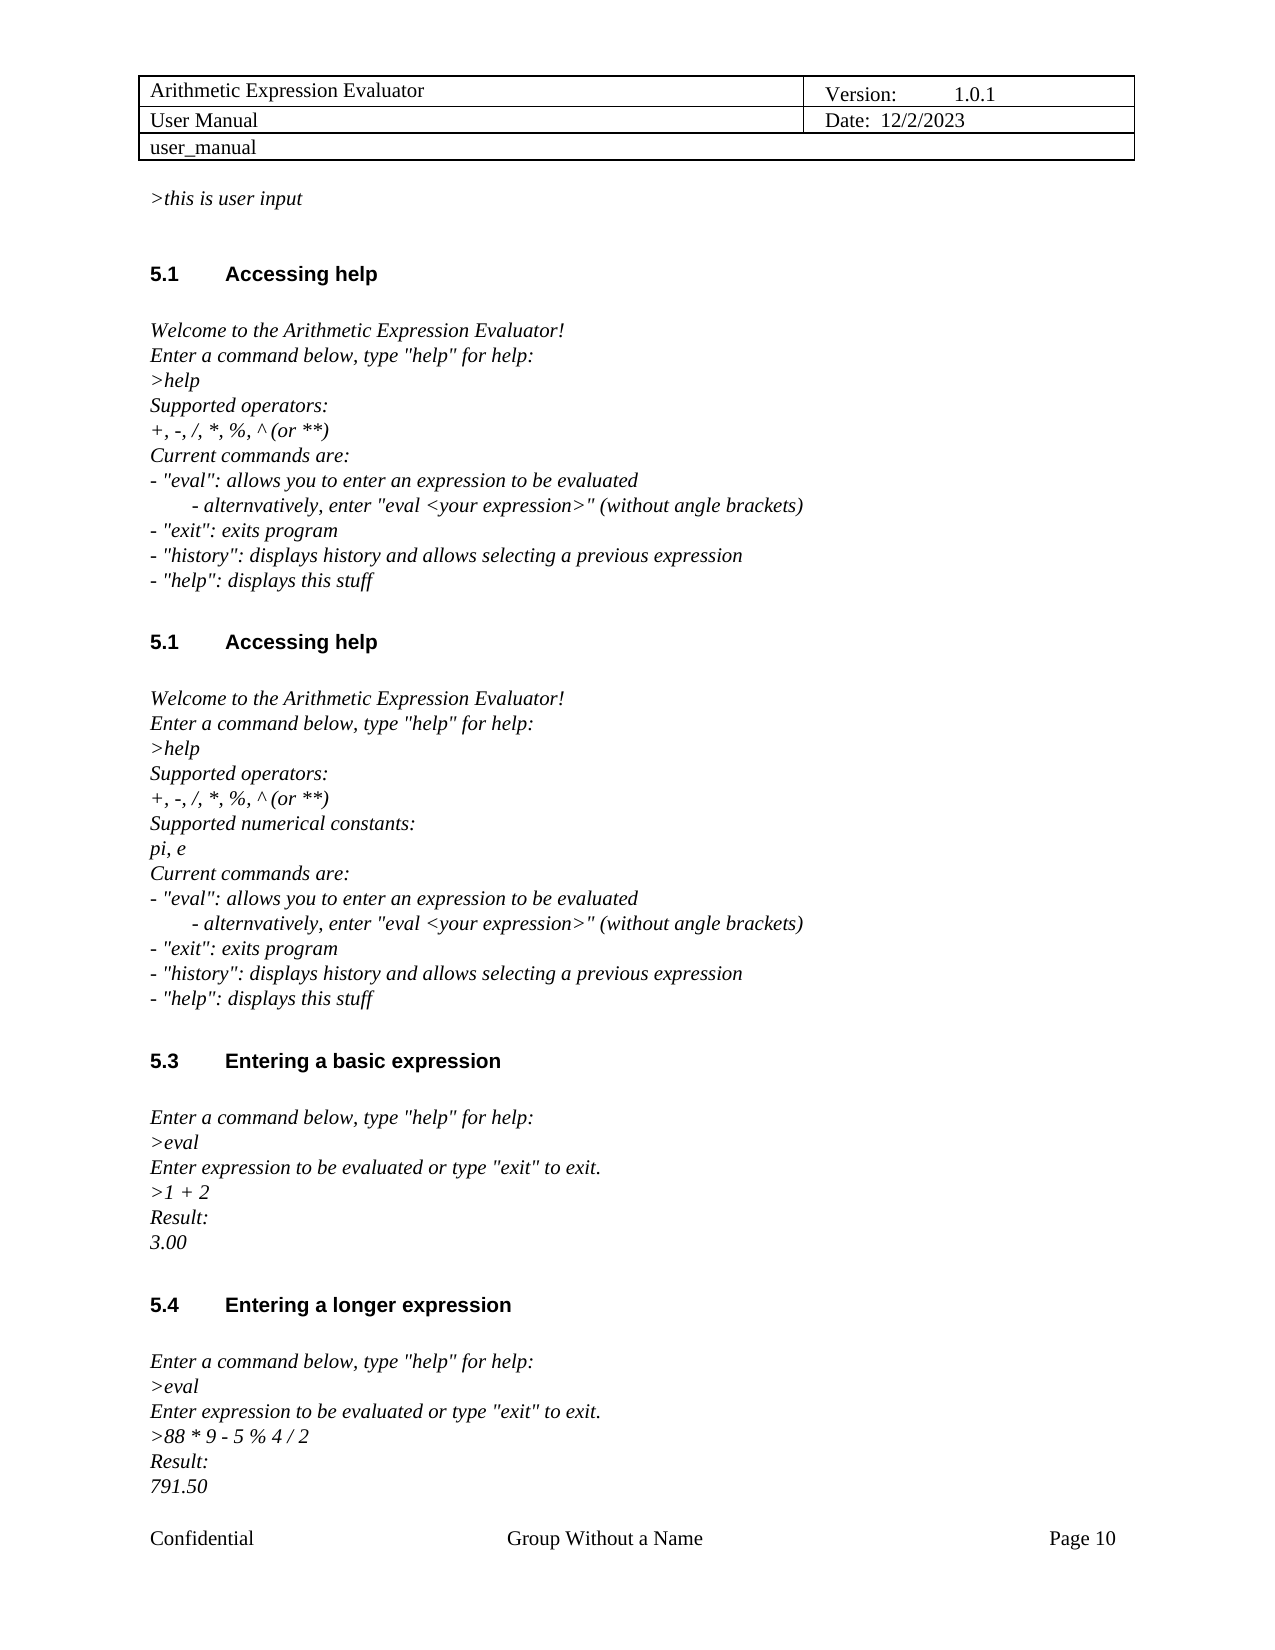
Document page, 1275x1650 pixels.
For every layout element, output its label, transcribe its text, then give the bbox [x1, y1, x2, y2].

text Current commands are: [150, 860, 1125, 885]
text Enter a command below, type "help" for help: [150, 1348, 1125, 1373]
text - "help": displays this stuff [150, 985, 1125, 1010]
text Supported operators: [150, 760, 1125, 785]
text 791.50 [150, 1473, 1125, 1498]
text - "eval": allows you to enter an expression to be evaluated [150, 467, 1125, 492]
text - alternvatively, enter "eval <your expression>" (without angle brackets) [150, 910, 1125, 935]
text Enter a command below, type "help" for help: [150, 1104, 1125, 1129]
text - "exit": exits program [150, 935, 1125, 960]
text - "history": displays history and allows selecting a previous expression [150, 542, 1125, 567]
text >help [150, 367, 1125, 392]
text >eval [150, 1129, 1125, 1154]
text Welcome to the Arithmetic Expression Evaluator! [150, 685, 1125, 710]
text - "exit": exits program [150, 517, 1125, 542]
text Current commands are: [150, 442, 1125, 467]
text Enter expression to be evaluated or type "exit" to exit. [150, 1154, 1125, 1179]
text Welcome to the Arithmetic Expression Evaluator! [150, 317, 1125, 342]
text Enter expression to be evaluated or type "exit" to exit. [150, 1398, 1125, 1423]
text Supported numerical constants: [150, 810, 1125, 835]
text pi, e [150, 835, 1125, 860]
text Result: [150, 1204, 1125, 1229]
subtitle 5.1 Accessing help [150, 629, 1125, 654]
text >this is user input [150, 185, 1125, 210]
subtitle 5.3 Entering a basic expression [150, 1048, 1125, 1073]
text +, -, /, *, %, ^ (or **) [150, 785, 1125, 810]
text - alternvatively, enter "eval <your expression>" (without angle brackets) [150, 492, 1125, 517]
text >1 + 2 [150, 1179, 1125, 1204]
text Enter a command below, type "help" for help: [150, 710, 1125, 735]
text >eval [150, 1373, 1125, 1398]
text +, -, /, *, %, ^ (or **) [150, 417, 1125, 442]
text Result: [150, 1448, 1125, 1473]
text - "help": displays this stuff [150, 567, 1125, 592]
text Enter a command below, type "help" for help: [150, 342, 1125, 367]
text >88 * 9 - 5 % 4 / 2 [150, 1423, 1125, 1448]
subtitle 5.1 Accessing help [150, 260, 1125, 285]
text - "eval": allows you to enter an expression to be evaluated [150, 885, 1125, 910]
text - "history": displays history and allows selecting a previous expression [150, 960, 1125, 985]
text >help [150, 735, 1125, 760]
text Supported operators: [150, 392, 1125, 417]
subtitle 5.4 Entering a longer expression [150, 1292, 1125, 1317]
text 3.00 [150, 1229, 1125, 1254]
